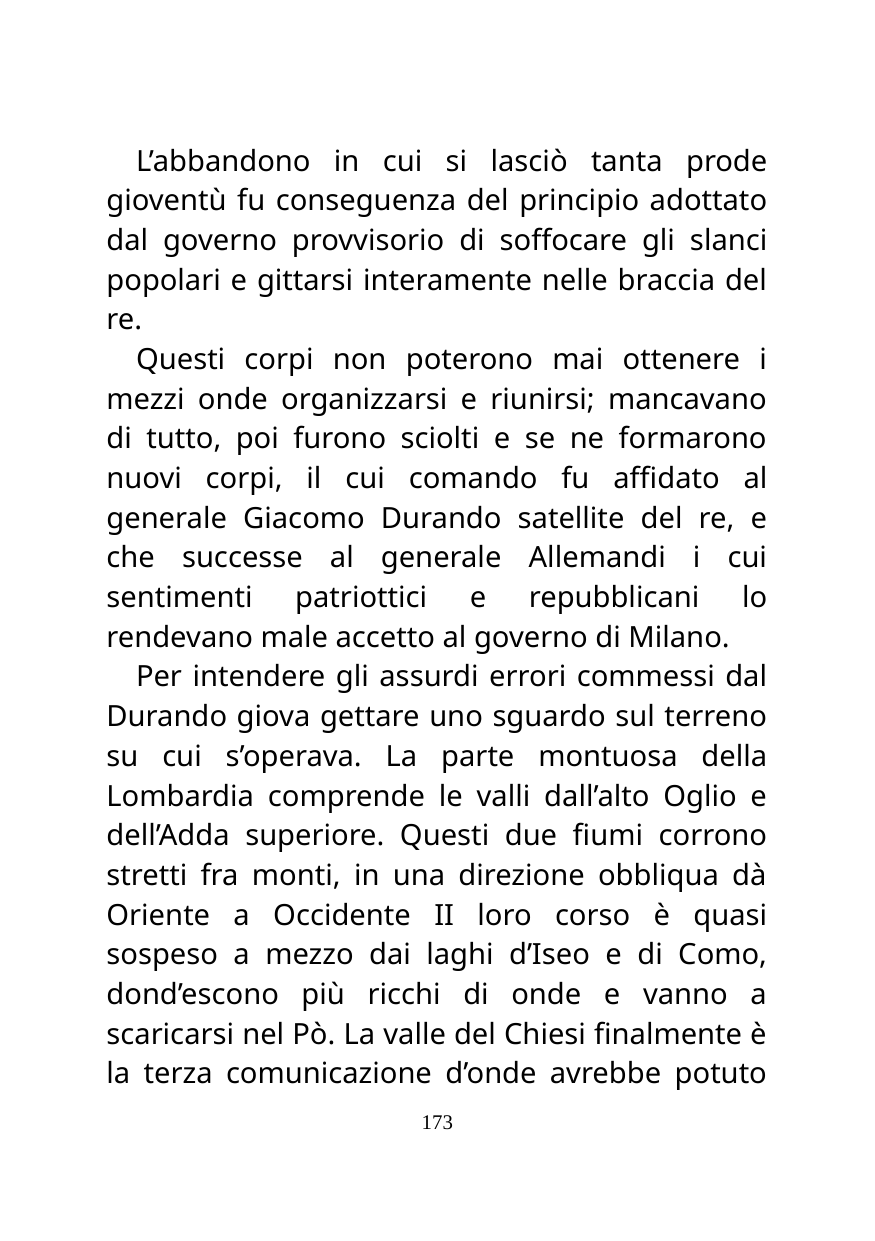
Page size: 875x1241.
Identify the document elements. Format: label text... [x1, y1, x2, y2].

text L’abbandono in cui si lasciò tanta prode gioventù fu conseguenza del principio adottato dal governo provvisorio di soffocare gli slanci popolari e gittarsi interamente nelle braccia del re. [106, 140, 768, 338]
text Questi corpi non poterono mai ottenere i mezzi onde organizzarsi e riunirsi; mancavano di tutto, poi furono sciolti e se ne formarono nuovi corpi, il cui comando fu affidato al generale Giacomo Durando satellite del re, e che successe al generale Allemandi i cui sentimenti patriottici e repubblicani lo rendevano male accetto al governo di Milano. [106, 338, 768, 656]
text Per intendere gli assurdi errori commessi dal Durando giova gettare uno sguardo sul terreno su cui s’operava. La parte montuosa della Lombardia comprende le valli dall’alto Oglio e dell’Adda superiore. Questi due fiumi corrono stretti fra monti, in una direzione obbliqua dà Oriente a Occidente II loro corso è quasi sospeso a mezzo dai laghi d’Iseo e di Como, dond’escono più ricchi di onde e vanno a scaricarsi nel Pò. La valle del Chiesi finalmente è la terza comunicazione d’onde avrebbe potuto [106, 656, 768, 1092]
